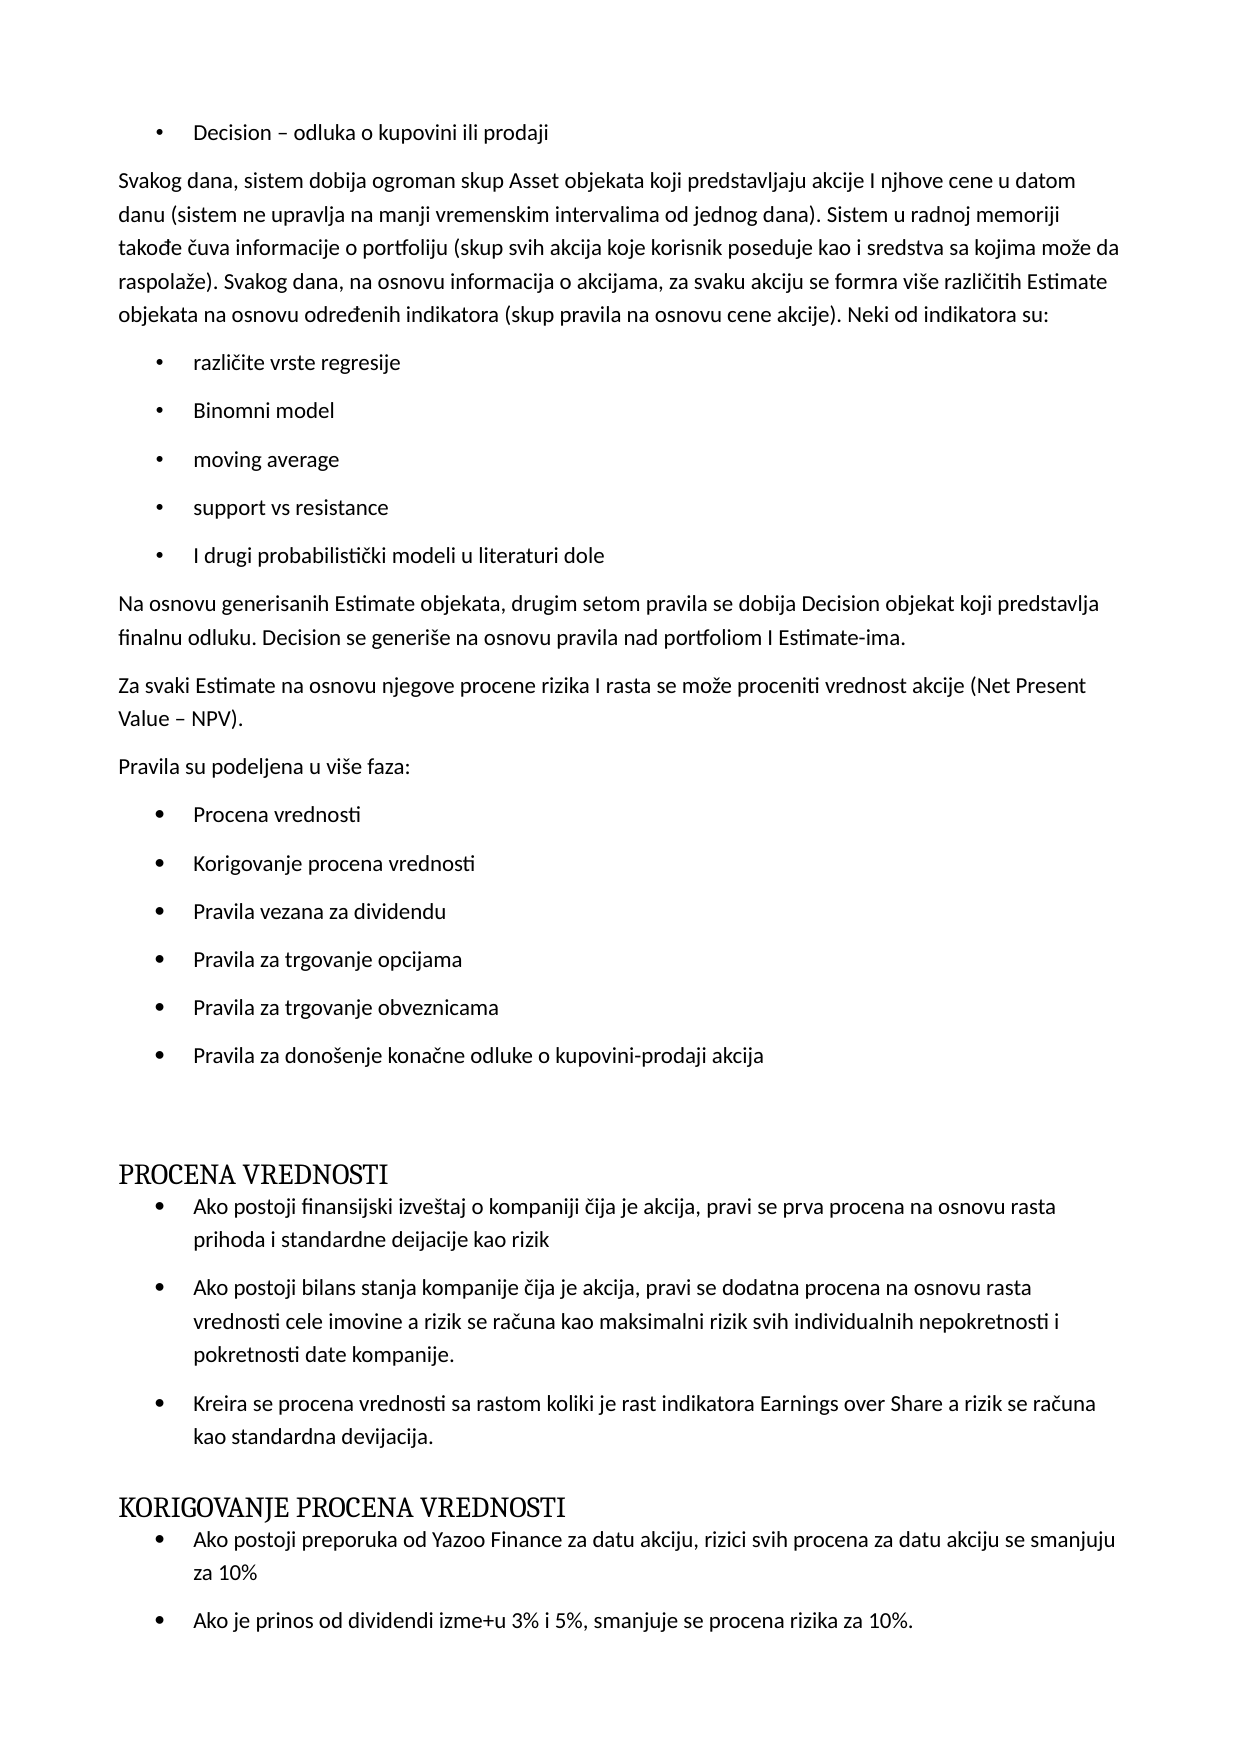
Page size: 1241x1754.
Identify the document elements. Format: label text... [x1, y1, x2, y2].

list Decision – odluka o kupovini ili prodaji [156, 118, 1122, 146]
list Korigovanje procena vrednosti [156, 849, 1122, 877]
list I drugi probabilistički modeli u literaturi dole [156, 541, 1122, 569]
list Pravila za trgovanje obveznicama [156, 993, 1122, 1021]
list Pravila vezana za dividendu [156, 897, 1122, 925]
list Pravila za trgovanje opcijama [156, 945, 1122, 973]
list Kreira se procena vrednosti sa rastom koliki je rast indikatora Earnings over Share a rizik se računa kao standardna devijacija. [156, 1389, 1122, 1450]
text Na osnovu generisanih Estimate objekata, drugim setom pravila se dobija Decision objekat koji predstavlja finalnu odluku. Decision se generiše na osnovu pravila nad portfoliom I Estimate-ima. [118, 589, 1122, 651]
list Ako postoji bilans stanja kompanije čija je akcija, pravi se dodatna procena na osnovu rasta vrednosti cele imovine a rizik se računa kao maksimalni rizik svih individualnih nepokretnosti i pokretnosti date kompanije. [156, 1273, 1122, 1369]
list Pravila za donošenje konačne odluke o kupovini-prodaji akcija [156, 1041, 1122, 1069]
text Svakog dana, sistem dobija ogroman skup Asset objekata koji predstavljaju akcije I njhove cene u datom danu (sistem ne upravlja na manji vremenskim intervalima od jednog dana). Sistem u radnoj memoriji takođe čuva informacije o portfoliju (skup svih akcija koje korisnik poseduje kao i sredstva sa kojima može da raspolaže). Svakog dana, na osnovu informacija o akcijama, za svaku akciju se formra više različitih Estimate objekata na osnovu određenih indikatora (skup pravila na osnovu cene akcije). Neki od indikatora su: [118, 166, 1122, 328]
list Binomni model [156, 397, 1122, 425]
text Pravila su podeljena u više faza: [118, 752, 1122, 781]
list support vs resistance [156, 493, 1122, 521]
list moving average [156, 445, 1122, 473]
list različite vrste regresije [156, 348, 1122, 377]
subtitle Procena vrednosti [118, 1158, 1122, 1192]
list Procena vrednosti [156, 801, 1122, 829]
text Za svaki Estimate na osnovu njegove procene rizika I rasta se može proceniti vrednost akcije (Net Present Value – NPV). [118, 671, 1122, 732]
list Ako postoji preporuka od Yazoo Finance za datu akciju, rizici svih procena za datu akciju se smanjuju za 10% [156, 1525, 1122, 1586]
subtitle Korigovanje procena vrednosti [118, 1491, 1122, 1525]
list Ako je prinos od dividendi izme+u 3% i 5%, smanjuje se procena rizika za 10%. [156, 1606, 1122, 1634]
list Ako postoji finansijski izveštaj o kompaniji čija je akcija, pravi se prva procena na osnovu rasta prihoda i standardne deijacije kao rizik [156, 1192, 1122, 1253]
